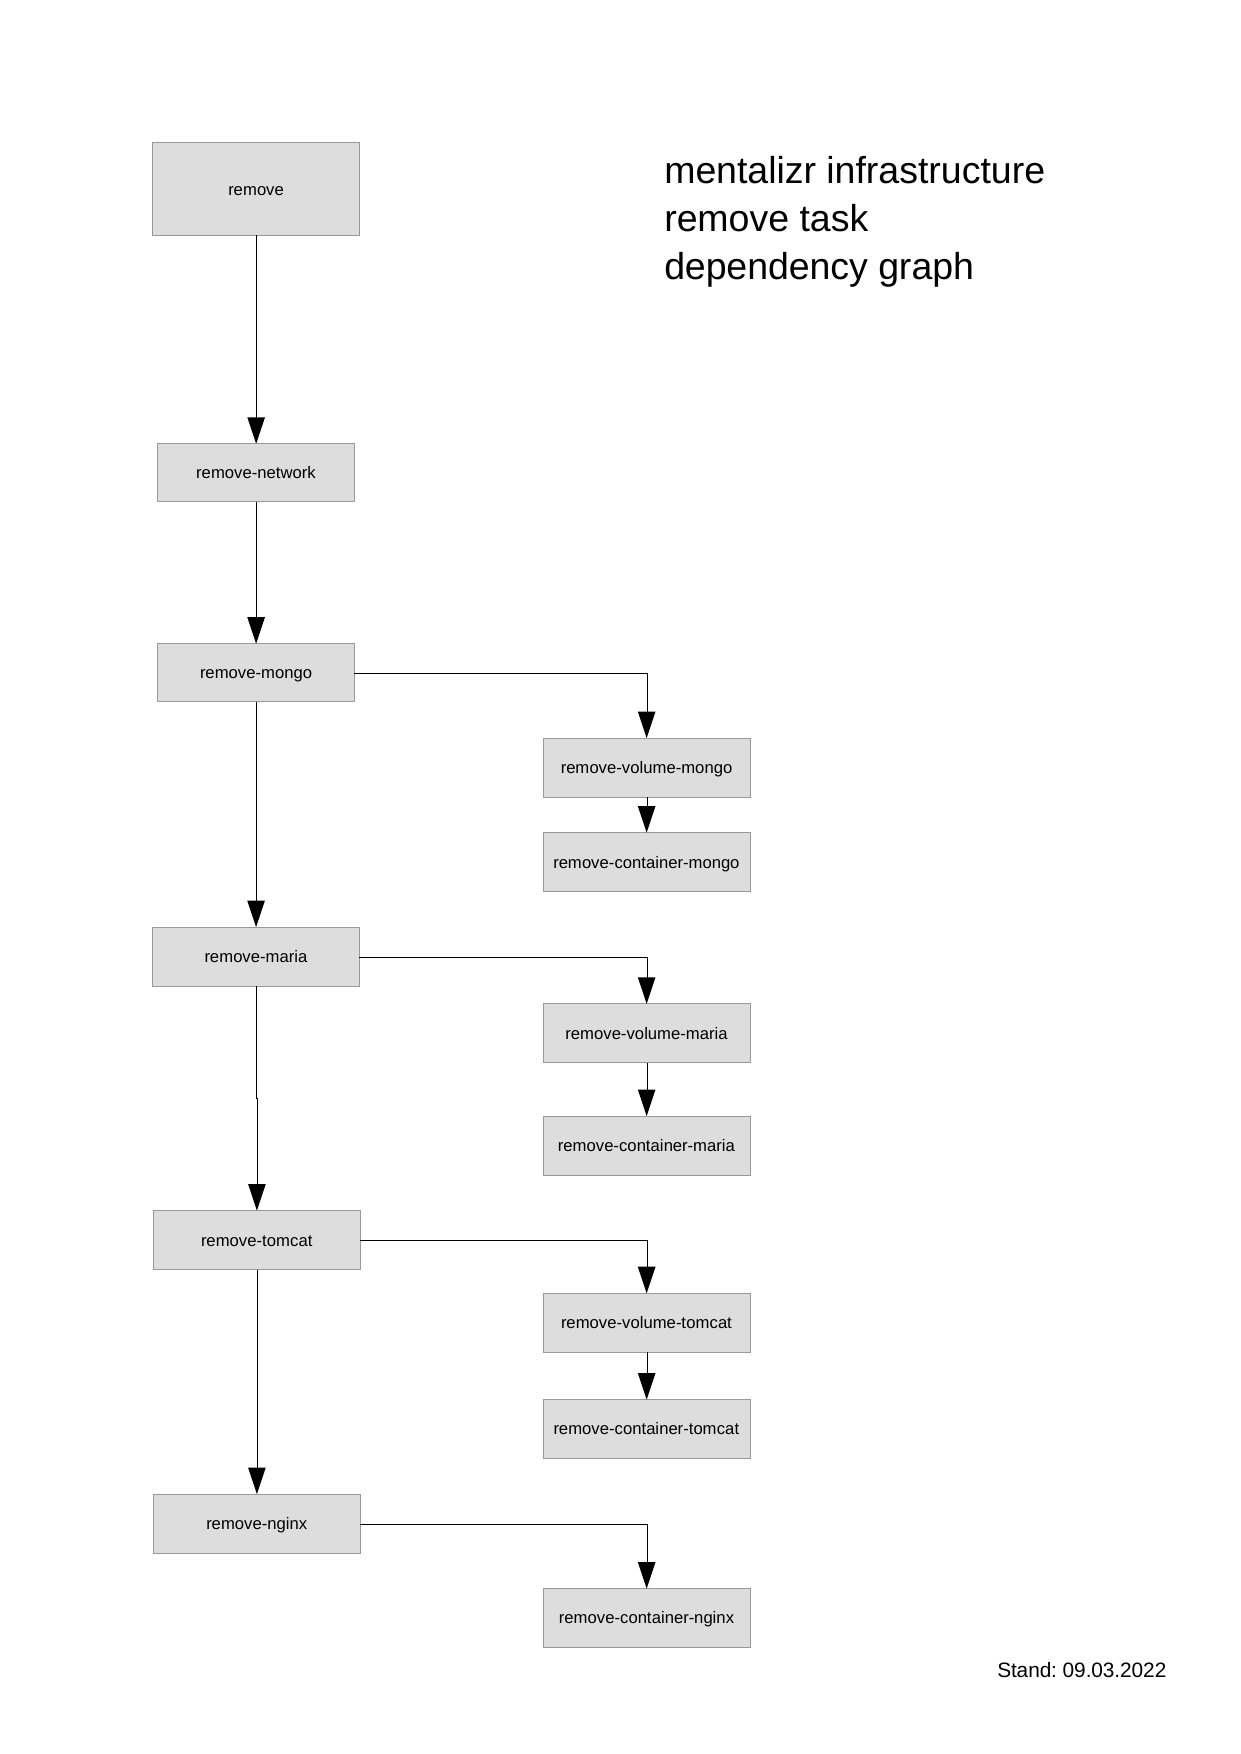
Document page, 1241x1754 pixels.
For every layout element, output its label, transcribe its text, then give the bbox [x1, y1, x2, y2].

text_box remove-container-tomcat [543, 1399, 751, 1459]
text_box remove [152, 142, 360, 236]
text_box Stand: 09.03.2022 [897, 1650, 1182, 1689]
text_box remove-maria [152, 927, 360, 987]
text_box remove-volume-tomcat [543, 1293, 751, 1353]
text_box remove-network [157, 443, 355, 502]
text_box remove-container-mongo [543, 832, 751, 892]
text_box remove-volume-maria [543, 1003, 751, 1063]
text_box mentalizr infrastructure remove task dependency graph [649, 141, 1146, 296]
text_box remove-tomcat [153, 1210, 361, 1270]
text_box remove-mongo [157, 643, 355, 702]
text_box remove-container-maria [543, 1116, 751, 1176]
text_box remove-container-nginx [543, 1588, 751, 1648]
text_box remove-nginx [153, 1494, 361, 1554]
text_box remove-volume-mongo [543, 738, 751, 798]
